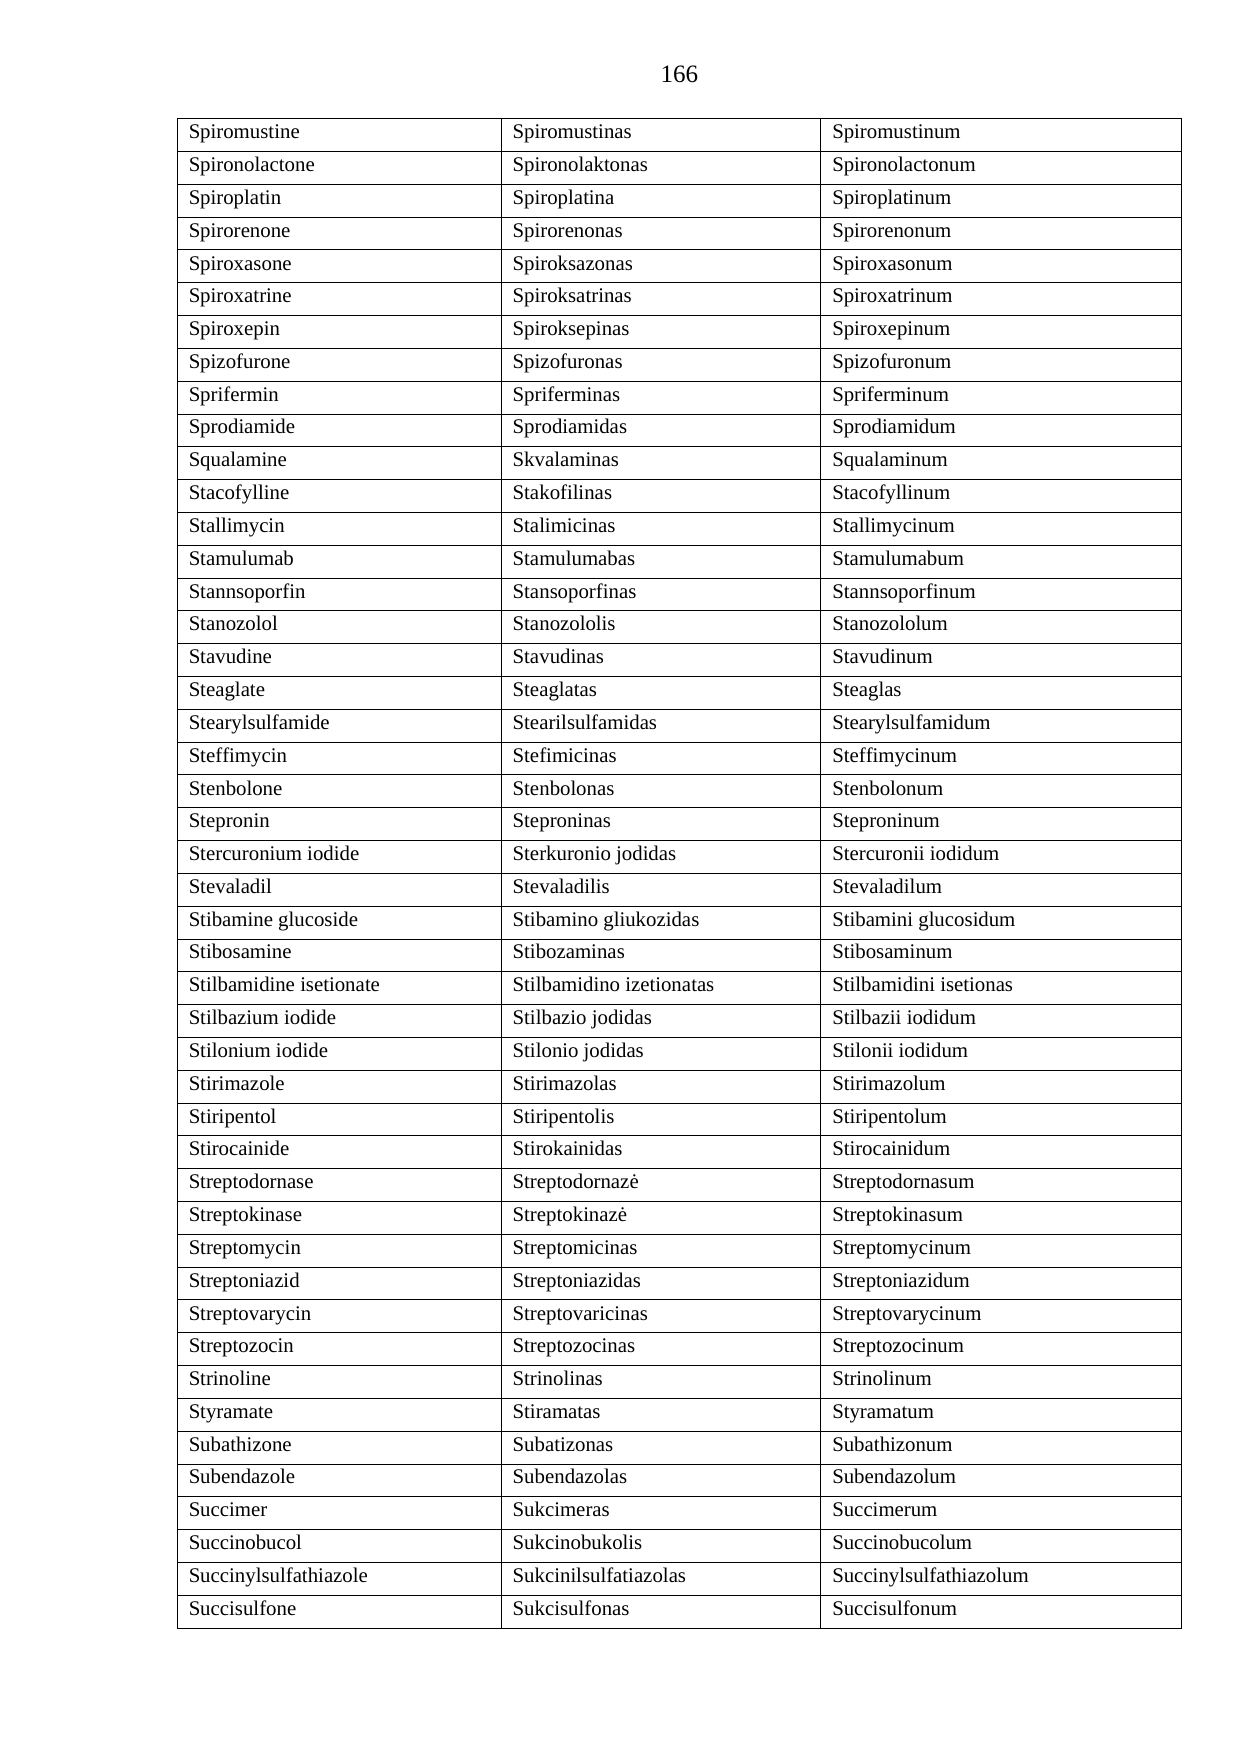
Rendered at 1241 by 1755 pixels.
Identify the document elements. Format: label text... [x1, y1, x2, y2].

table_cell Stavudinas [502, 644, 820, 676]
table_cell Subatizonas [502, 1432, 820, 1463]
table_cell Sprifermin [178, 382, 501, 413]
table_cell Stavudinum [821, 644, 1181, 676]
table_cell Spiroplatin [178, 185, 501, 217]
table_cell Spironolactonum [821, 152, 1181, 184]
table_cell Stibamini glucosidum [821, 907, 1181, 938]
table_cell Stakofilinas [502, 480, 820, 512]
table_cell Spiroksepinas [502, 316, 820, 348]
table_cell Stanozololum [821, 611, 1181, 643]
table_cell Stamulumab [178, 546, 501, 577]
table_cell Stannsoporfin [178, 579, 501, 610]
table_cell Stilonii iodidum [821, 1038, 1181, 1070]
table_cell Streptokinazė [502, 1202, 820, 1234]
table_cell Stacofyllinum [821, 480, 1181, 512]
table_cell Sukcimeras [502, 1497, 820, 1529]
table_cell Stearylsulfamidum [821, 710, 1181, 742]
table_cell Streptokinasum [821, 1202, 1181, 1234]
table_cell Spizofuronum [821, 349, 1181, 381]
table_cell Streptomicinas [502, 1235, 820, 1267]
table_cell Spiroplatinum [821, 185, 1181, 217]
table_cell Strinoline [178, 1366, 501, 1398]
table_cell Stevaladilum [821, 874, 1181, 906]
table_cell Strinolinas [502, 1366, 820, 1398]
table_cell Stercuronium iodide [178, 841, 501, 873]
table_cell Streptovarycin [178, 1300, 501, 1332]
table_cell Streptovarycinum [821, 1300, 1181, 1332]
table_cell Stanozololis [502, 611, 820, 643]
table_cell Steproninas [502, 808, 820, 840]
table_cell Spiroplatina [502, 185, 820, 217]
table_cell Steproninum [821, 808, 1181, 840]
table_cell Stiramatas [502, 1399, 820, 1431]
table_cell Spizofuronas [502, 349, 820, 381]
table_cell Stirokainidas [502, 1136, 820, 1168]
table_cell Stamulumabas [502, 546, 820, 577]
table_cell Stibosamine [178, 940, 501, 971]
table_cell Squalaminum [821, 447, 1181, 479]
table_cell Spirorenone [178, 218, 501, 249]
table_cell Stilbamidino izetionatas [502, 972, 820, 1004]
table_cell Stilonio jodidas [502, 1038, 820, 1070]
table_cell Styramate [178, 1399, 501, 1431]
table_cell Strinolinum [821, 1366, 1181, 1398]
table_cell Sprodiamide [178, 415, 501, 446]
table_cell Stevaladil [178, 874, 501, 906]
table_cell Sukcinobukolis [502, 1530, 820, 1562]
table_cell Stavudine [178, 644, 501, 676]
table_cell Streptodornase [178, 1169, 501, 1201]
table_cell Stearylsulfamide [178, 710, 501, 742]
table_cell Stallimycin [178, 513, 501, 545]
table_cell Spiroxepin [178, 316, 501, 348]
table_cell Succinobucol [178, 1530, 501, 1562]
table_cell Succinylsulfathiazole [178, 1563, 501, 1595]
table_cell Stilonium iodide [178, 1038, 501, 1070]
table_cell Streptozocinas [502, 1333, 820, 1365]
table_cell Stercuronii iodidum [821, 841, 1181, 873]
table_cell Streptomycin [178, 1235, 501, 1267]
table_cell Stirimazolas [502, 1071, 820, 1102]
table_cell Stirimazole [178, 1071, 501, 1102]
table_cell Streptodornazė [502, 1169, 820, 1201]
table_cell Streptoniazid [178, 1268, 501, 1299]
table_cell Spiromustinum [821, 119, 1181, 151]
table_cell Stibamine glucoside [178, 907, 501, 938]
table_cell Styramatum [821, 1399, 1181, 1431]
table_cell Streptozocinum [821, 1333, 1181, 1365]
table_cell Spironolaktonas [502, 152, 820, 184]
table_cell Stiripentolis [502, 1104, 820, 1135]
table_cell Spiroxepinum [821, 316, 1181, 348]
table_cell Steaglate [178, 677, 501, 709]
table_cell Streptokinase [178, 1202, 501, 1234]
table_cell Spiroxatrine [178, 283, 501, 315]
table_cell Spiroxasonum [821, 250, 1181, 282]
table_cell Stirocainidum [821, 1136, 1181, 1168]
table_cell Spiroksatrinas [502, 283, 820, 315]
table_cell Streptomycinum [821, 1235, 1181, 1267]
table_cell Stirocainide [178, 1136, 501, 1168]
table_cell Succisulfonum [821, 1596, 1181, 1627]
table_cell Streptozocin [178, 1333, 501, 1365]
table_cell Succinylsulfathiazolum [821, 1563, 1181, 1595]
table_cell Stansoporfinas [502, 579, 820, 610]
table_cell Streptodornasum [821, 1169, 1181, 1201]
table_cell Stamulumabum [821, 546, 1181, 577]
table_cell Subendazolum [821, 1465, 1181, 1496]
table_cell Steaglas [821, 677, 1181, 709]
table_cell Steffimycinum [821, 743, 1181, 774]
table_cell Subathizone [178, 1432, 501, 1463]
table_cell Stibosaminum [821, 940, 1181, 971]
table_cell Stilbamidine isetionate [178, 972, 501, 1004]
table_cell Succimerum [821, 1497, 1181, 1529]
table_cell Stefimicinas [502, 743, 820, 774]
table_cell Spriferminum [821, 382, 1181, 413]
table_cell Sukcinilsulfatiazolas [502, 1563, 820, 1595]
table_cell Streptoniazidas [502, 1268, 820, 1299]
table_cell Stiripentolum [821, 1104, 1181, 1135]
table_cell Stibamino gliukozidas [502, 907, 820, 938]
table_cell Sprodiamidum [821, 415, 1181, 446]
table_cell Spironolactone [178, 152, 501, 184]
table_cell Squalamine [178, 447, 501, 479]
table_cell Stilbazii iodidum [821, 1005, 1181, 1037]
table_cell Sprodiamidas [502, 415, 820, 446]
table_cell Spiromustine [178, 119, 501, 151]
table_cell Stilbamidini isetionas [821, 972, 1181, 1004]
table_cell Stiripentol [178, 1104, 501, 1135]
table_cell Steffimycin [178, 743, 501, 774]
table_cell Spiroxatrinum [821, 283, 1181, 315]
table_cell Sukcisulfonas [502, 1596, 820, 1627]
table_cell Spirorenonas [502, 218, 820, 249]
table_cell Stepronin [178, 808, 501, 840]
table_cell Spiromustinas [502, 119, 820, 151]
table_cell Stenbolonum [821, 775, 1181, 807]
table_cell Steaglatas [502, 677, 820, 709]
table_cell Streptovaricinas [502, 1300, 820, 1332]
table_cell Succisulfone [178, 1596, 501, 1627]
table_cell Stannsoporfinum [821, 579, 1181, 610]
table_cell Stanozolol [178, 611, 501, 643]
table_cell Sterkuronio jodidas [502, 841, 820, 873]
table_cell Spirorenonum [821, 218, 1181, 249]
table_cell Stacofylline [178, 480, 501, 512]
table_cell Spizofurone [178, 349, 501, 381]
table_cell Stibozaminas [502, 940, 820, 971]
table_cell Stilbazio jodidas [502, 1005, 820, 1037]
table_cell Succinobucolum [821, 1530, 1181, 1562]
table_cell Stenbolonas [502, 775, 820, 807]
table_cell Succimer [178, 1497, 501, 1529]
table_cell Stevaladilis [502, 874, 820, 906]
table_cell Subendazolas [502, 1465, 820, 1496]
table_cell Streptoniazidum [821, 1268, 1181, 1299]
table_cell Spriferminas [502, 382, 820, 413]
table_cell Stalimicinas [502, 513, 820, 545]
table_cell Stallimycinum [821, 513, 1181, 545]
table_cell Skvalaminas [502, 447, 820, 479]
table_cell Stearilsulfamidas [502, 710, 820, 742]
table_cell Stenbolone [178, 775, 501, 807]
table_cell Stilbazium iodide [178, 1005, 501, 1037]
table_cell Spiroxasone [178, 250, 501, 282]
table_cell Subendazole [178, 1465, 501, 1496]
table_cell Stirimazolum [821, 1071, 1181, 1102]
table_cell Spiroksazonas [502, 250, 820, 282]
table_cell Subathizonum [821, 1432, 1181, 1463]
